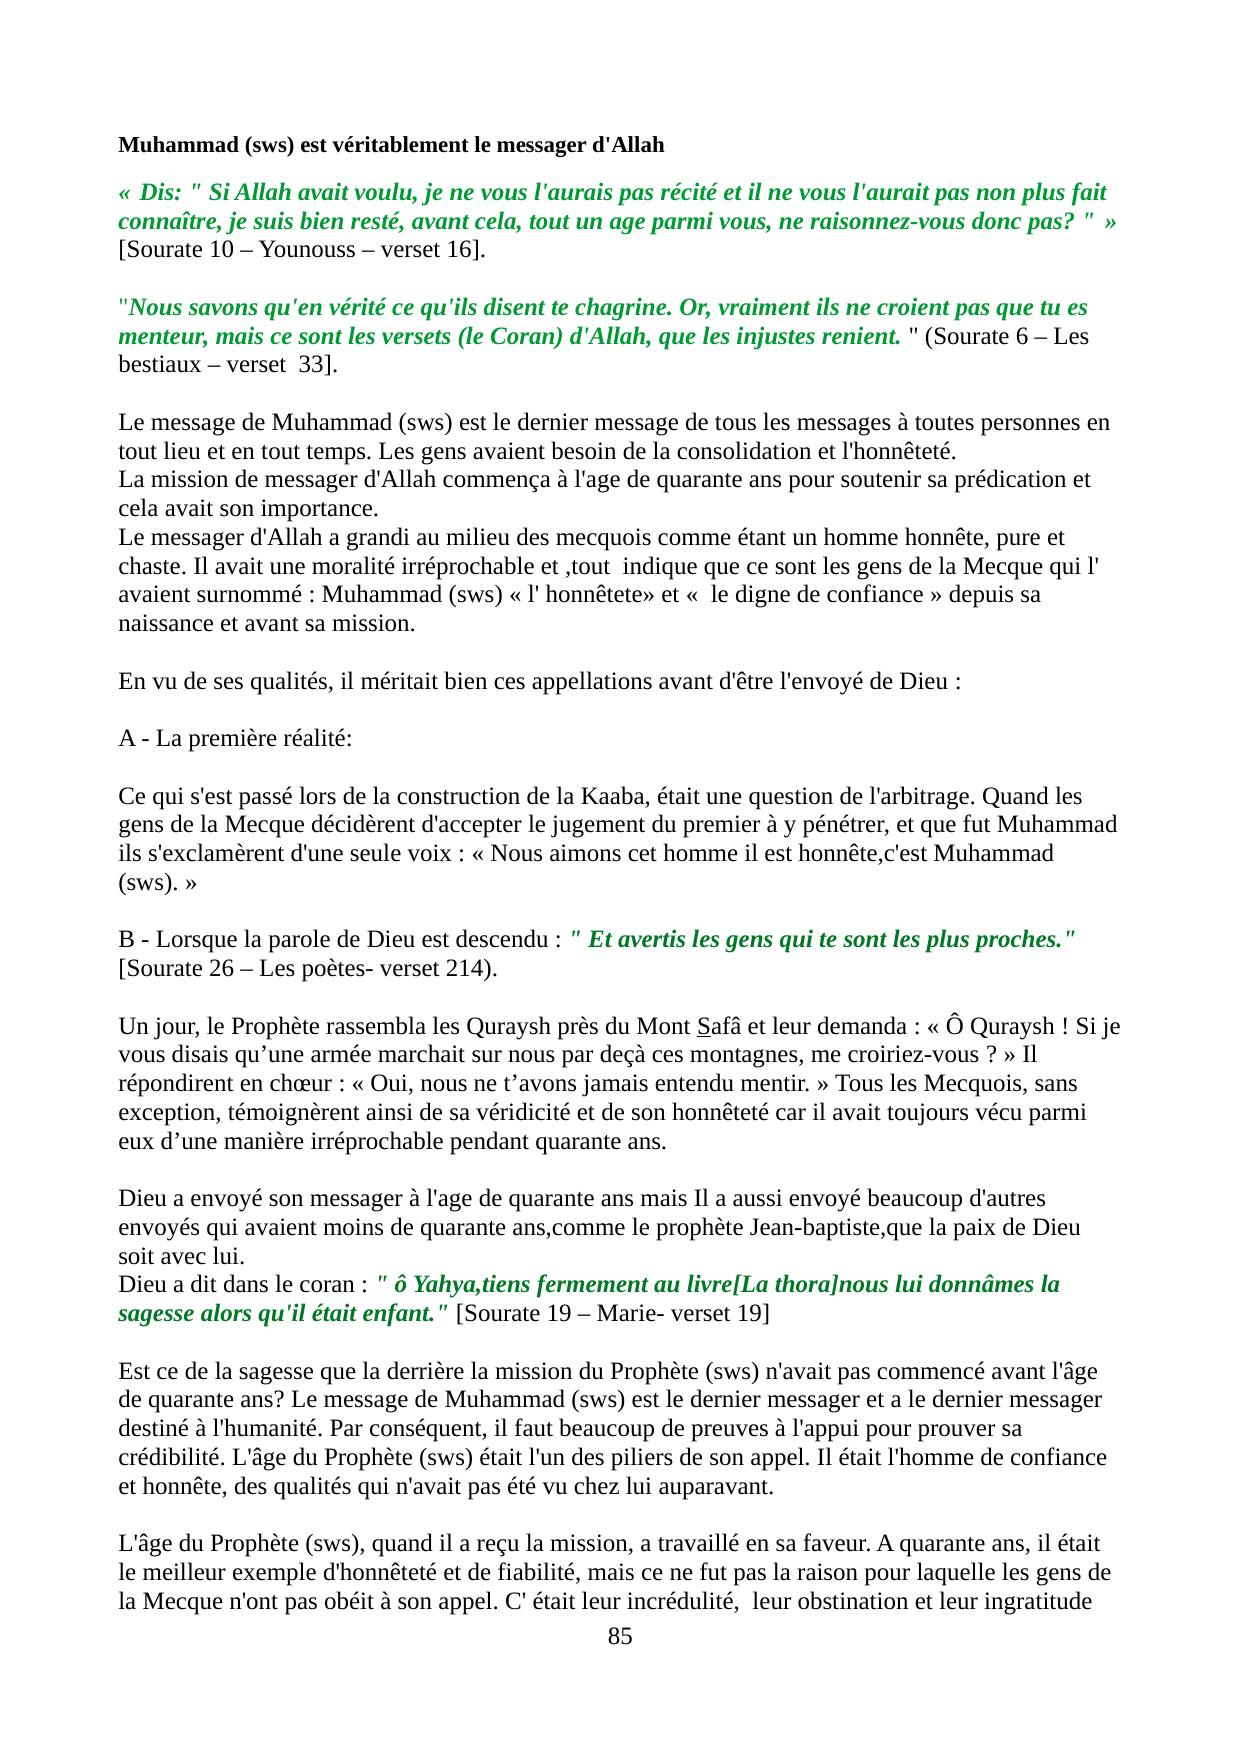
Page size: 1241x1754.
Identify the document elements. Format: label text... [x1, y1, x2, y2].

text B - Lorsque la parole de Dieu est descendu : " Et avertis les gens qui te sont les plus proches." [Sourate 26 – Les poètes- verset 214). [118, 924, 1122, 982]
text A - La première réalité: [118, 723, 1122, 752]
text En vu de ses qualités, il méritait bien ces appellations avant d'être l'envoyé de Dieu : [118, 666, 1122, 694]
text Un jour, le Prophète rassembla les Quraysh près du Mont Safâ et leur demanda : « Ô Quraysh ! Si je vous disais qu’une armée marchait sur nous par deçà ces montagnes, me croiriez-vous ? » Il répondirent en chœur : « Oui, nous ne t’avons jamais entendu mentir. » Tous les Mecquois, sans exception, témoignèrent ainsi de sa véridicité et de son honnêteté car il avait toujours vécu parmi eux d’une manière irréprochable pendant quarante ans. [118, 1011, 1122, 1154]
text Le message de Muhammad (sws) est le dernier message de tous les messages à toutes personnes en tout lieu et en tout temps. Les gens avaient besoin de la consolidation et l'honnêteté. [118, 407, 1122, 464]
text « Dis: " Si Allah avait voulu, je ne vous l'aurais pas récité et il ne vous l'aurait pas non plus fait connaître, je suis bien resté, avant cela, tout un age parmi vous, ne raisonnez-vous donc pas? " » [Sourate 10 – Younouss – verset 16]. [118, 177, 1122, 263]
text Ce qui s'est passé lors de la construction de la Kaaba, était une question de l'arbitrage. Quand les gens de la Mecque décidèrent d'accepter le jugement du premier à y pénétrer, et que fut Muhammad ils s'exclamèrent d'une seule voix : « Nous aimons cet homme il est honnête,c'est Muhammad (sws). » [118, 781, 1122, 896]
text Le messager d'Allah a grandi au milieu des mecquois comme étant un homme honnête, pure et chaste. Il avait une moralité irréprochable et ,tout indique que ce sont les gens de la Mecque qui l' avaient surnommé : Muhammad (sws) « l' honnêtete» et « le digne de confiance » depuis sa naissance et avant sa mission. [118, 522, 1122, 637]
text Dieu a dit dans le coran : " ô Yahya,tiens fermement au livre[La thora]nous lui donnâmes la sagesse alors qu'il était enfant." [Sourate 19 – Marie- verset 19] [118, 1269, 1122, 1327]
text Est ce de la sagesse que la derrière la mission du Prophète (sws) n'avait pas commencé avant l'âge de quarante ans? Le message de Muhammad (sws) est le dernier messager et a le dernier messager destiné à l'humanité. Par conséquent, il faut beaucoup de preuves à l'appui pour prouver sa crédibilité. L'âge du Prophète (sws) était l'un des piliers de son appel. Il était l'homme de confiance et honnête, des qualités qui n'avait pas été vu chez lui auparavant. [118, 1356, 1122, 1499]
text Dieu a envoyé son messager à l'age de quarante ans mais Il a aussi envoyé beaucoup d'autres envoyés qui avaient moins de quarante ans,comme le prophète Jean-baptiste,que la paix de Dieu soit avec lui. [118, 1183, 1122, 1269]
text La mission de messager d'Allah commença à l'age de quarante ans pour soutenir sa prédication et cela avait son importance. [118, 464, 1122, 522]
text L'âge du Prophète (sws), quand il a reçu la mission, a travaillé en sa faveur. A quarante ans, il était le meilleur exemple d'honnêteté et de fiabilité, mais ce ne fut pas la raison pour laquelle les gens de la Mecque n'ont pas obéit à son appel. C' était leur incrédulité, leur obstination et leur ingratitude [118, 1528, 1122, 1614]
text "Nous savons qu'en vérité ce qu'ils disent te chagrine. Or, vraiment ils ne croient pas que tu es menteur, mais ce sont les versets (le Coran) d'Allah, que les injustes renient. " (Sourate 6 – Les bestiaux – verset 33]. [118, 292, 1122, 378]
